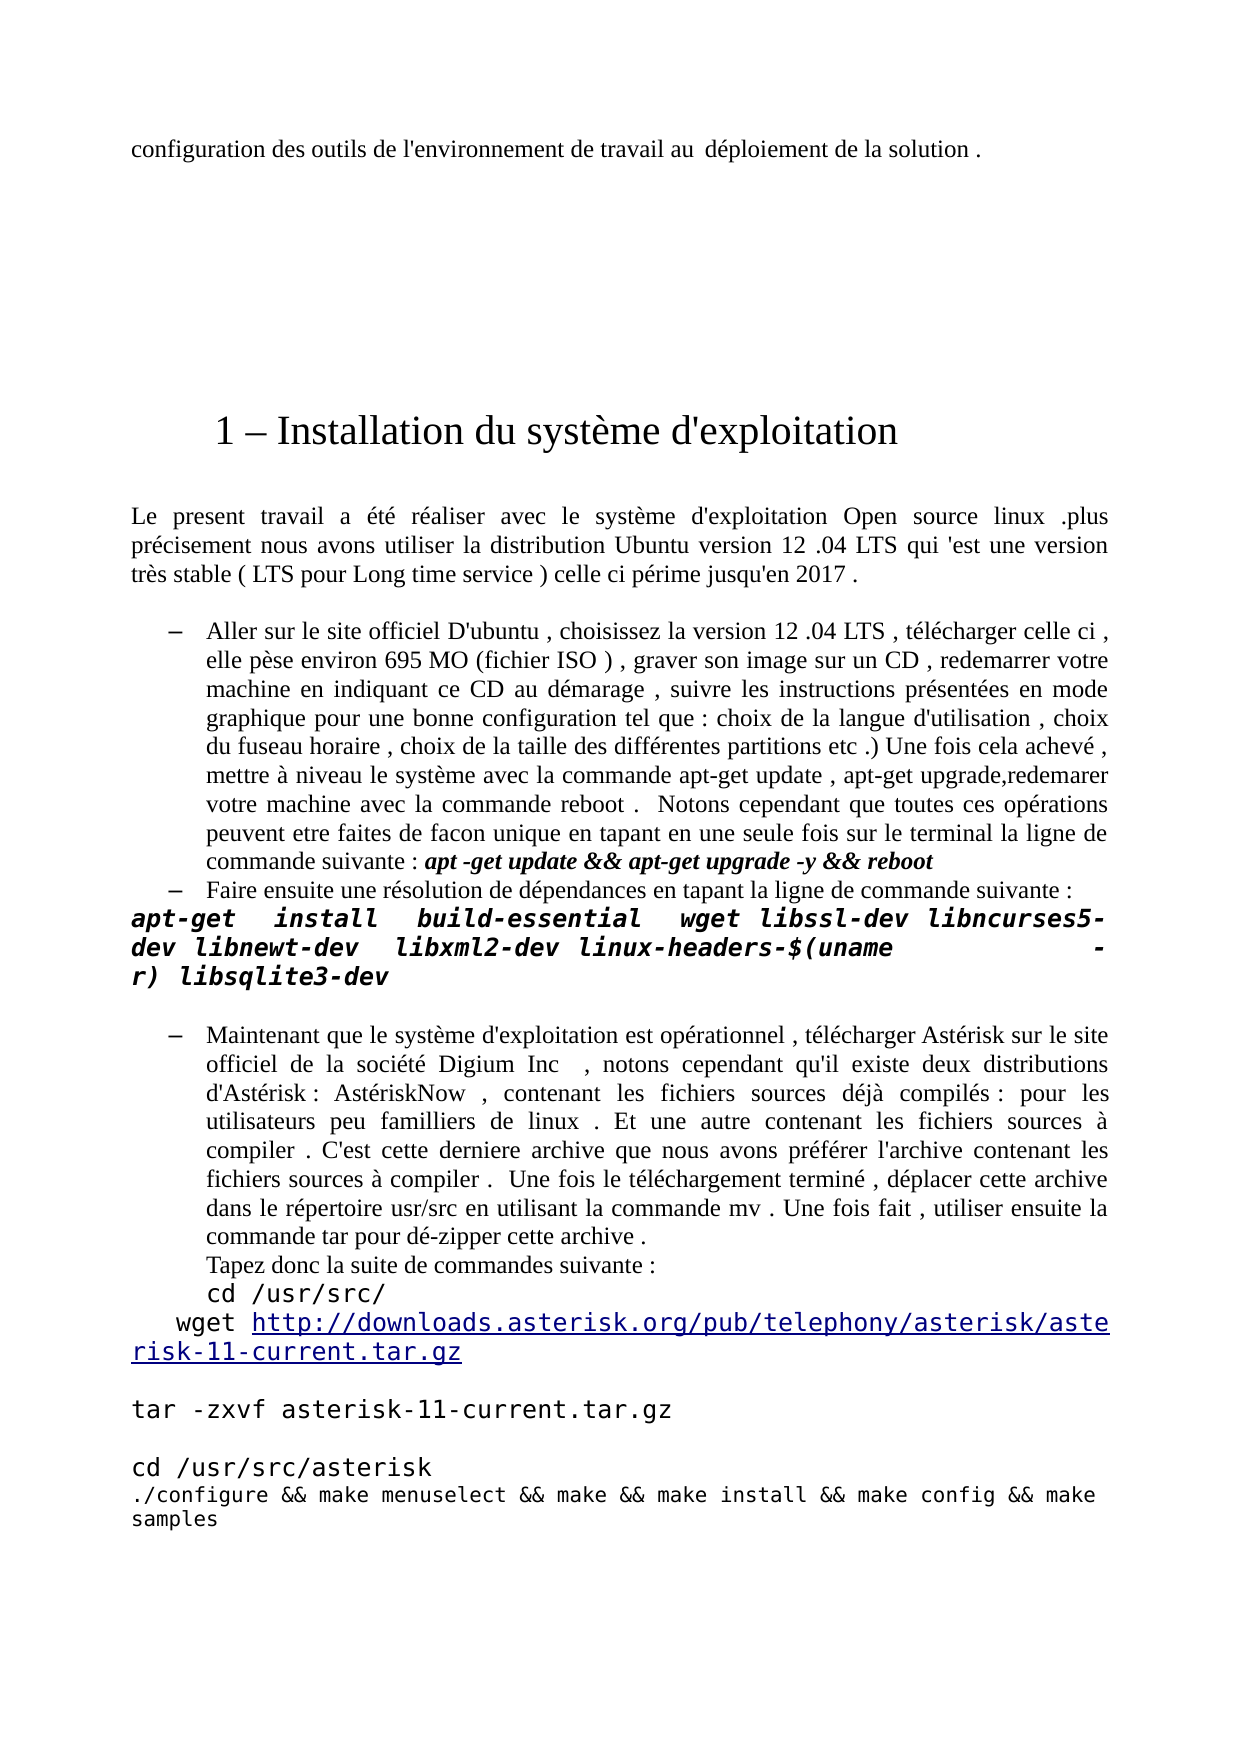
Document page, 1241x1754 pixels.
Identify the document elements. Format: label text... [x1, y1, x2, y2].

text apt-get install build-essential wget libssl-dev libncurses5-dev libnewt-dev libxml2-dev linux-headers-$(uname -r) libsqlite3-dev [131, 904, 1109, 991]
text wget http://downloads.asterisk.org/pub/telephony/asterisk/asterisk-11-current.tar.gz [131, 1308, 1109, 1366]
text cd /usr/src/asterisk [131, 1453, 1109, 1483]
list cd /usr/src/ [168, 1279, 1109, 1308]
text configuration des outils de l'environnement de travail au déploiement de la solution . [131, 118, 1109, 166]
text tar -zxvf asterisk-11-current.tar.gz [131, 1395, 1109, 1424]
list Faire ensuite une résolution de dépendances en tapant la ligne de commande suivante : [168, 875, 1109, 904]
list Maintenant que le système d'exploitation est opérationnel , télécharger Astérisk sur le site officiel de la société Digium Inc , notons cependant qu'il existe deux distributions d'Astérisk : AstériskNow , contenant les fichiers sources déjà compilés : pour les utilisateurs peu familliers de linux . Et une autre contenant les fichiers sources à compiler . C'est cette derniere archive que nous avons préférer l'archive contenant les fichiers sources à compiler . Une fois le téléchargement terminé , déplacer cette archive dans le répertoire usr/src en utilisant la commande mv . Une fois fait , utiliser ensuite la commande tar pour dé-zipper cette archive . [168, 1020, 1109, 1250]
text Le present travail a été réaliser avec le système d'exploitation Open source linux .plus précisement nous avons utiliser la distribution Ubuntu version 12 .04 LTS qui 'est une version très stable ( LTS pour Long time service ) celle ci périme jusqu'en 2017 . [131, 501, 1109, 588]
list Aller sur le site officiel D'ubuntu , choisissez la version 12 .04 LTS , télécharger celle ci , elle pèse environ 695 MO (fichier ISO ) , graver son image sur un CD , redemarrer votre machine en indiquant ce CD au démarage , suivre les instructions présentées en mode graphique pour une bonne configuration tel que : choix de la langue d'utilisation , choix du fuseau horaire , choix de la taille des différentes partitions etc .) Une fois cela achevé , mettre à niveau le système avec la commande apt-get update , apt-get upgrade,redemarer votre machine avec la commande reboot . Notons cependant que toutes ces opérations peuvent etre faites de facon unique en tapant en une seule fois sur le terminal la ligne de commande suivante : apt -get update && apt-get upgrade -y && reboot [168, 616, 1109, 875]
text ./configure && make menuselect && make && make install && make config && make samples [131, 1483, 1109, 1531]
list Tapez donc la suite de commandes suivante : [168, 1250, 1109, 1279]
text 1 – Installation du système d'exploitation [131, 406, 1109, 453]
